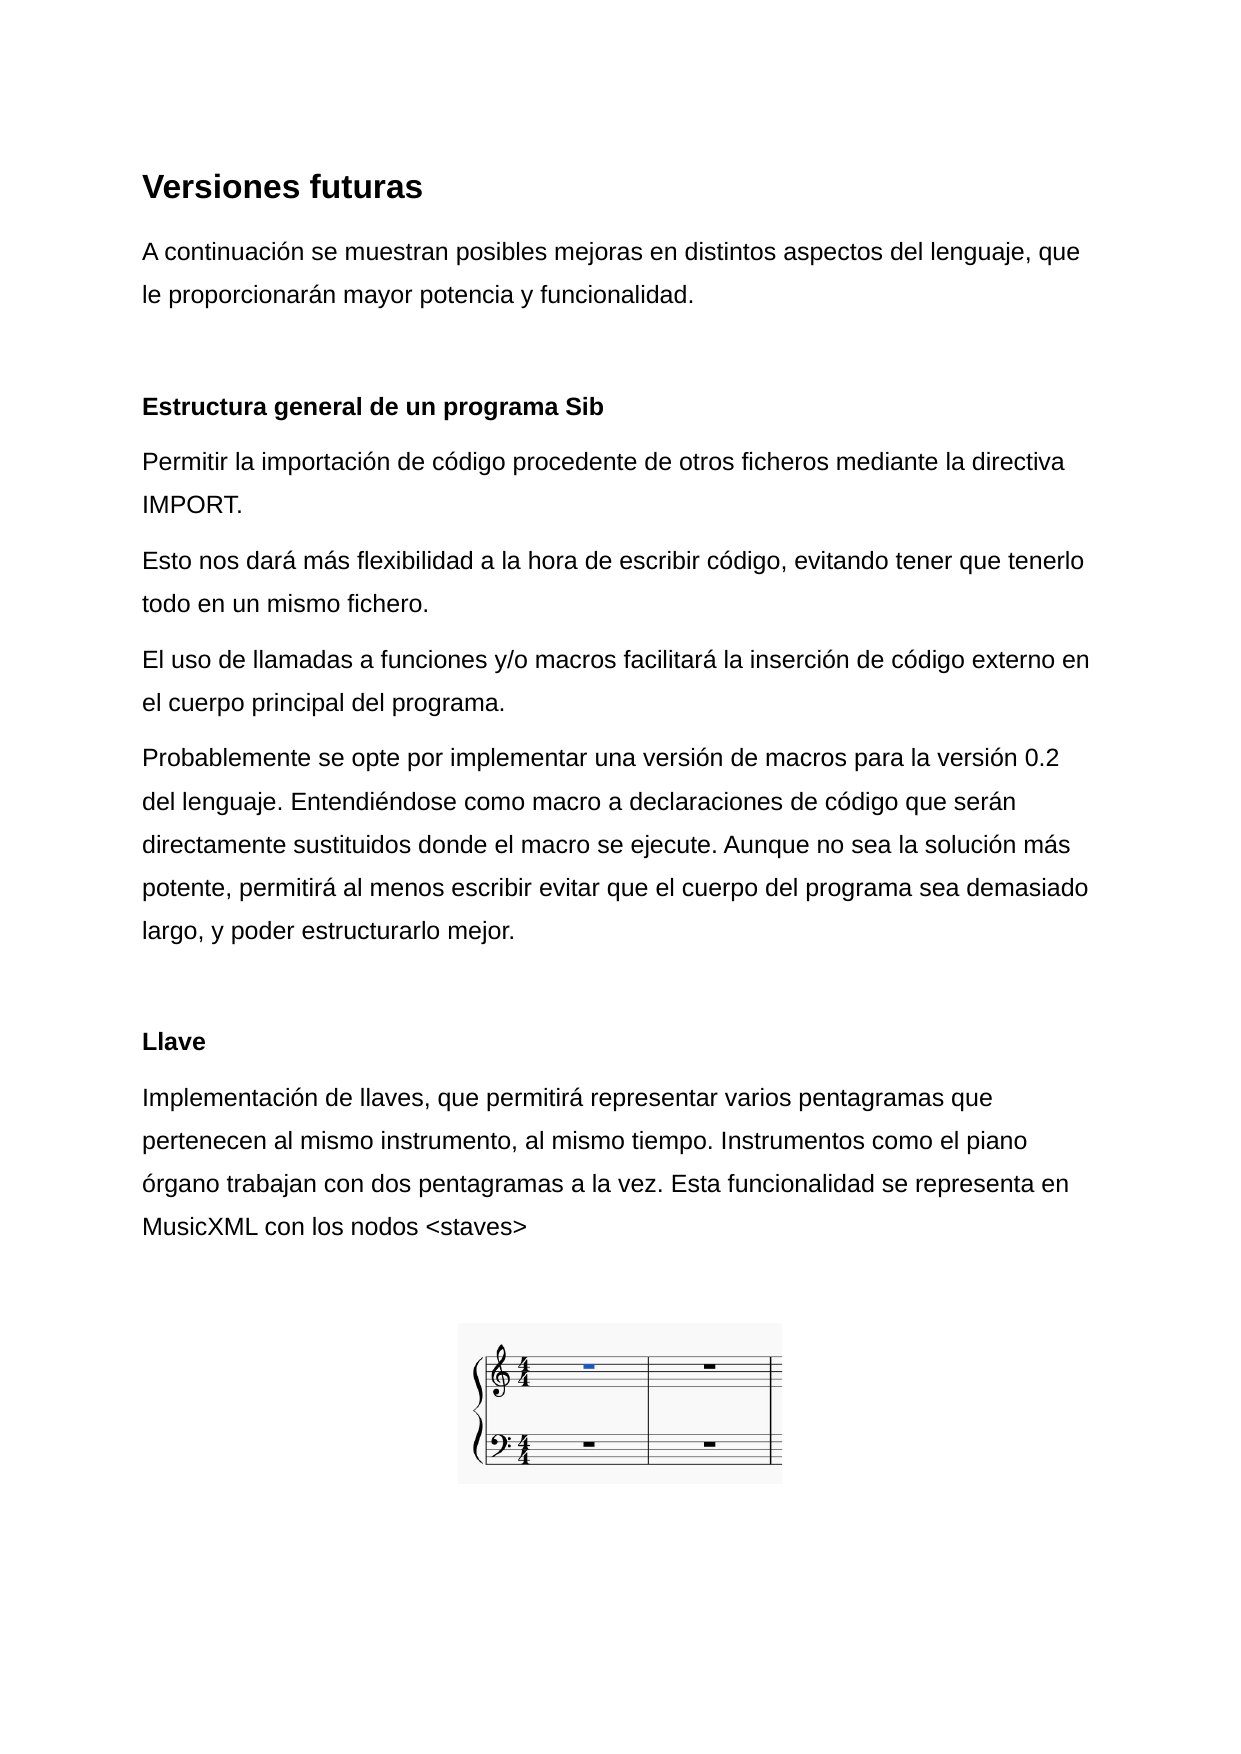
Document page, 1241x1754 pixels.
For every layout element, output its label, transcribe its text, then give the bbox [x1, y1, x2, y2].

text Implementación de llaves, que permitirá representar varios pentagramas que pertenecen al mismo instrumento, al mismo tiempo. Instrumentos como el piano órgano trabajan con dos pentagramas a la vez. Esta funcionalidad se representa en MusicXML con los nodos <staves> [142, 1083, 1098, 1241]
text El uso de llamadas a funciones y/o macros facilitará la inserción de código externo en el cuerpo principal del programa. [142, 645, 1098, 717]
text Llave [142, 1027, 1098, 1056]
picture [458, 1323, 783, 1484]
text A continuación se muestran posibles mejoras en distintos aspectos del lenguaje, que le proporcionarán mayor potencia y funcionalidad. [142, 237, 1098, 309]
subtitle Versiones futuras [142, 167, 1098, 205]
text Permitir la importación de código procedente de otros ficheros mediante la directiva IMPORT. [142, 447, 1098, 519]
text Estructura general de un programa Sib [142, 392, 1098, 420]
text Probablemente se opte por implementar una versión de macros para la versión 0.2 del lenguaje. Entendiéndose como macro a declaraciones de código que serán directamente sustituidos donde el macro se ejecute. Aunque no sea la solución más potente, permitirá al menos escribir evitar que el cuerpo del programa sea demasiado largo, y poder estructurarlo mejor. [142, 743, 1098, 945]
text Esto nos dará más flexibilidad a la hora de escribir código, evitando tener que tenerlo todo en un mismo fichero. [142, 546, 1098, 618]
